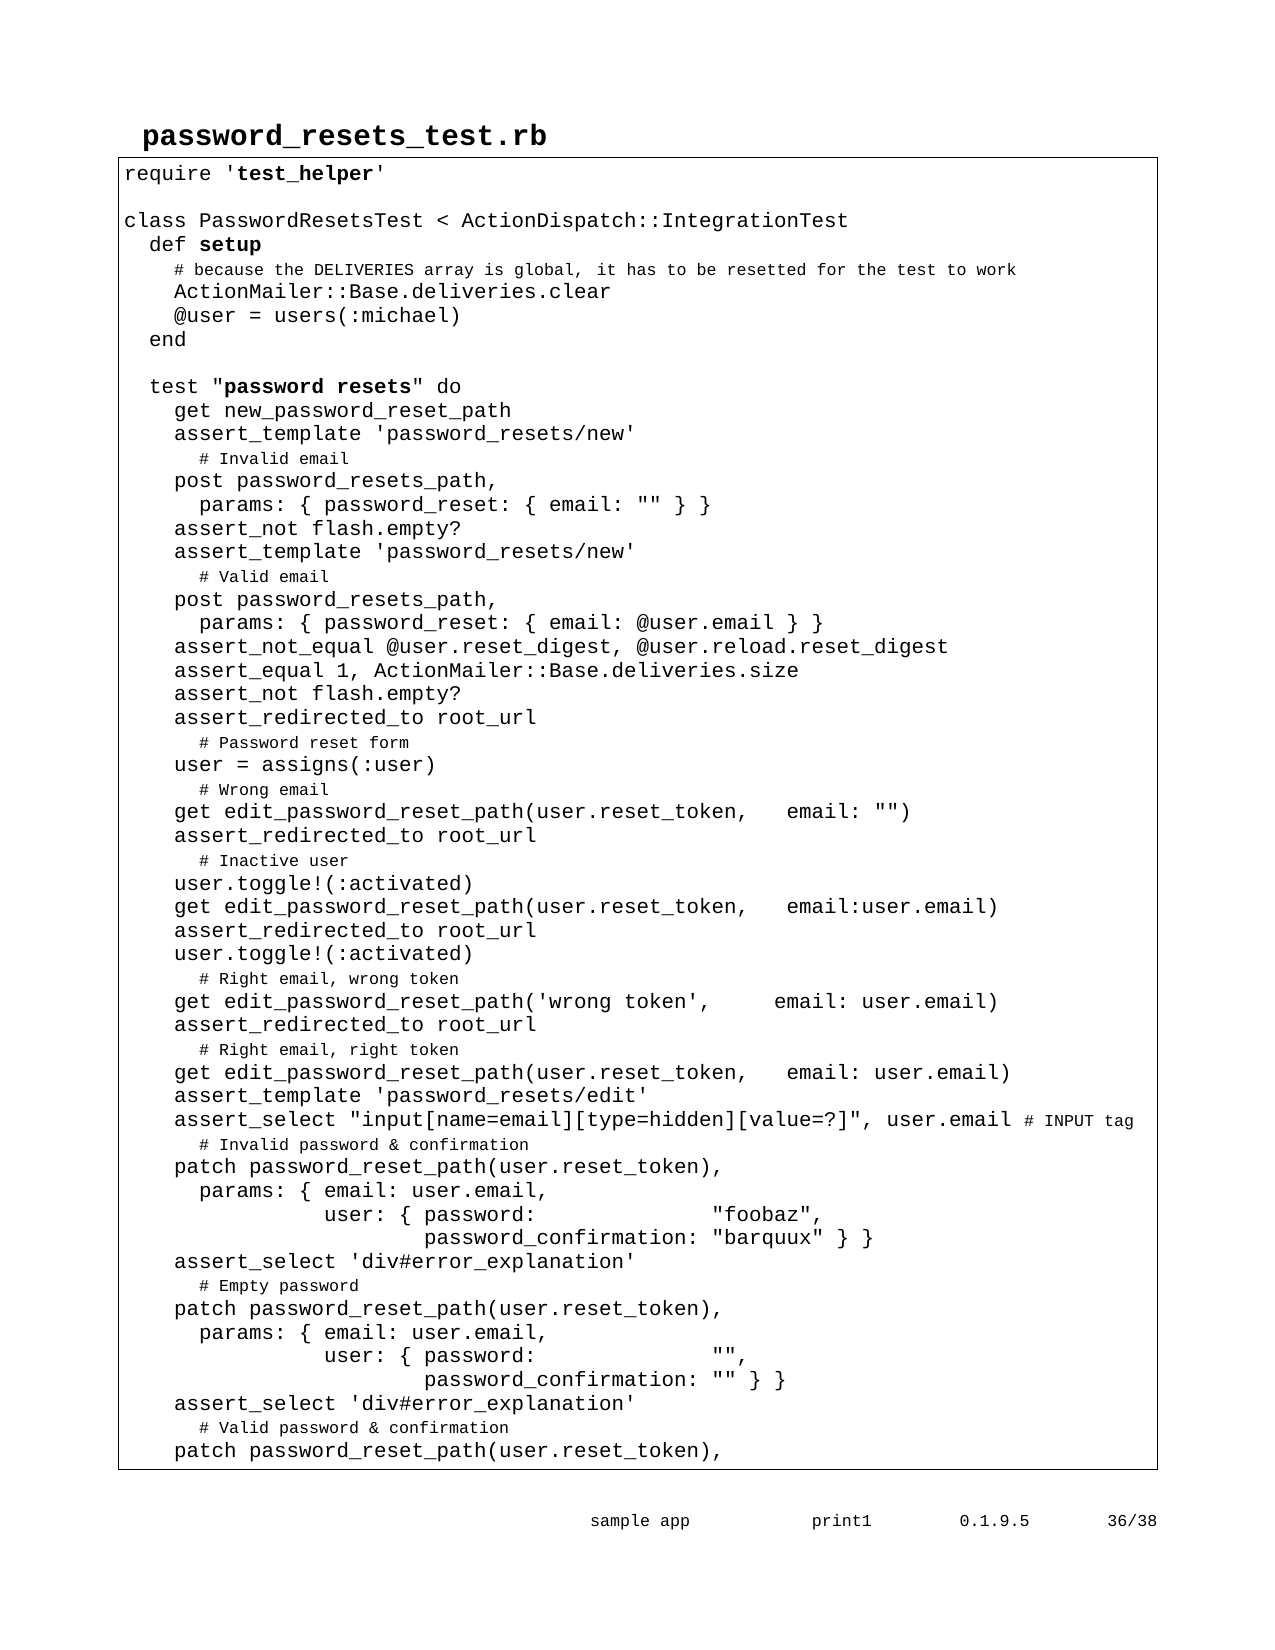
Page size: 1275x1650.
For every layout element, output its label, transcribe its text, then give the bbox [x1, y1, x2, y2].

subtitle password_resets_test.rb [142, 121, 1157, 154]
table_header require 'test_helper' class PasswordResetsTest < ActionDispatch::IntegrationTest def setup # because the DELIVERIES array is global, it has to be resetted for the test to work ActionMailer::Base.deliveries.clear @user = users(:michael) end test "password resets" do get new_password_reset_path assert_template 'password_resets/new' # Invalid email post password_resets_path, params: { password_reset: { email: "" } } assert_not flash.empty? assert_template 'password_resets/new' # Valid email post password_resets_path, params: { password_reset: { email: @user.email } } assert_not_equal @user.reset_digest, @user.reload.reset_digest assert_equal 1, ActionMailer::Base.deliveries.size assert_not flash.empty? assert_redirected_to root_url # Password reset form user = assigns(:user) # Wrong email get edit_password_reset_path(user.reset_token, email: "") assert_redirected_to root_url # Inactive user user.toggle!(:activated) get edit_password_reset_path(user.reset_token, email:user.email) assert_redirected_to root_url user.toggle!(:activated) # Right email, wrong token get edit_password_reset_path('wrong token', email: user.email) assert_redirected_to root_url # Right email, right token get edit_password_reset_path(user.reset_token, email: user.email) assert_template 'password_resets/edit' assert_select "input[name=email][type=hidden][value=?]", user.email # INPUT tag # Invalid password & confirmation patch password_reset_path(user.reset_token), params: { email: user.email, user: { password: "foobaz", password_confirmation: "barquux" } } assert_select 'div#error_explanation' # Empty password patch password_reset_path(user.reset_token), params: { email: user.email, user: { password: "", password_confirmation: "" } } assert_select 'div#error_explanation' # Valid password & confirmation patch password_reset_path(user.reset_token), [119, 158, 1157, 1469]
